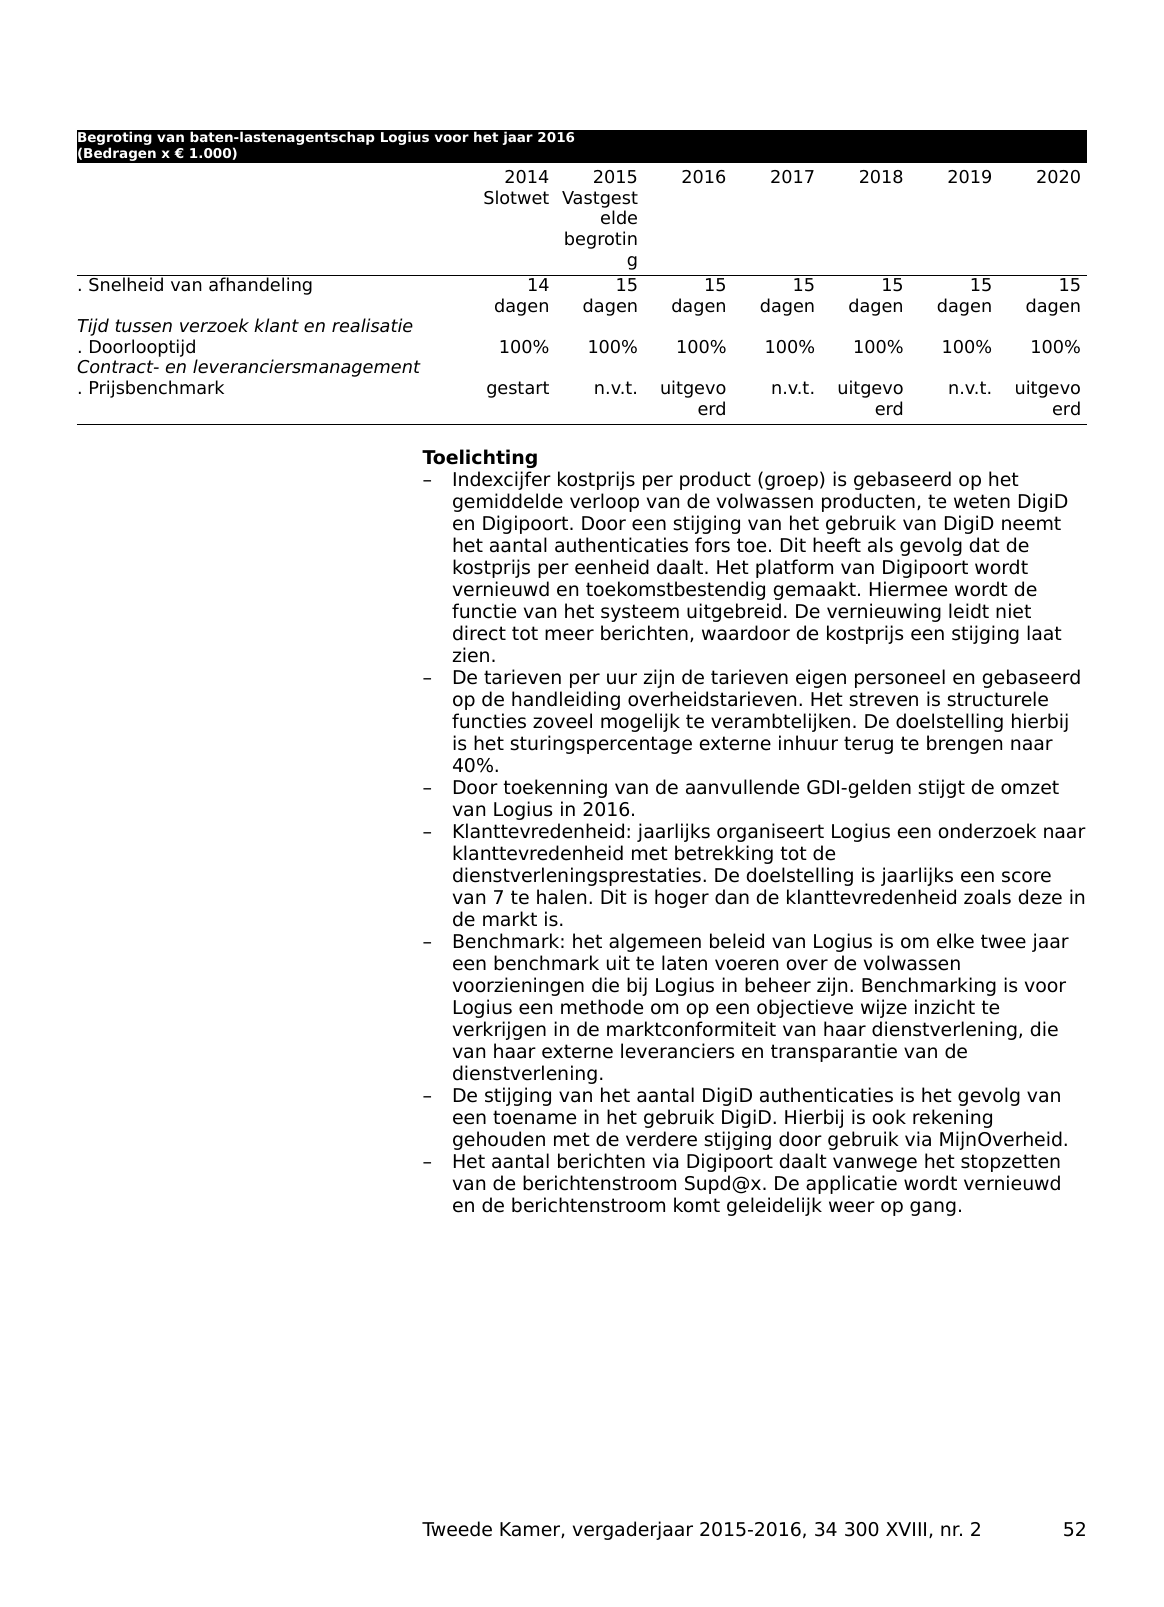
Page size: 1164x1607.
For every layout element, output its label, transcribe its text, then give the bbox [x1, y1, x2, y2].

table_cell 15 dagen [732, 276, 821, 316]
table_cell [998, 358, 1087, 378]
table_cell [77, 163, 466, 275]
table_cell 2014 Slotwet [466, 163, 555, 275]
table_cell [466, 316, 555, 337]
table_cell 15 dagen [998, 276, 1087, 316]
table_cell [555, 358, 644, 378]
text – Het aantal berichten via Digipoort daalt vanwege het stopzetten van de berichtenstroom Supd@x. De applicatie wordt vernieuwd en de berichtenstroom komt geleidelijk weer op gang. [422, 1151, 1087, 1216]
table_cell gestart [466, 378, 555, 424]
table_cell . Prijsbenchmark [77, 378, 466, 424]
table_cell [821, 316, 909, 337]
table_cell uitgevoerd [644, 378, 732, 424]
table_cell . Snelheid van afhandeling [77, 276, 466, 316]
table_cell 2017 [732, 163, 821, 275]
table_cell 2016 [644, 163, 732, 275]
table_cell 100% [644, 337, 732, 357]
table_cell [555, 316, 644, 337]
table_cell n.v.t. [909, 378, 998, 424]
subtitle Toelichting [422, 447, 1087, 469]
text – Klanttevredenheid: jaarlijks organiseert Logius een onderzoek naar klanttevredenheid met betrekking tot de dienstverleningsprestaties. De doelstelling is jaarlijks een score van 7 te halen. Dit is hoger dan de klanttevredenheid zoals deze in de markt is. [422, 821, 1087, 931]
table_cell [998, 316, 1087, 337]
table_cell 2020 [998, 163, 1087, 275]
table_cell 2018 [821, 163, 909, 275]
text – Indexcijfer kostprijs per product (groep) is gebaseerd op het gemiddelde verloop van de volwassen producten, te weten DigiD en Digipoort. Door een stijging van het gebruik van DigiD neemt het aantal authenticaties fors toe. Dit heeft als gevolg dat de kostprijs per eenheid daalt. Het platform van Digipoort wordt vernieuwd en toekomstbestendig gemaakt. Hiermee wordt de functie van het systeem uitgebreid. De vernieuwing leidt niet direct tot meer berichten, waardoor de kostprijs een stijging laat zien. [422, 469, 1087, 667]
table_header Begroting van baten-lastenagentschap Logius voor het jaar 2016 (Bedragen x € 1.000) [77, 130, 1087, 161]
text – De tarieven per uur zijn de tarieven eigen personeel en gebaseerd op de handleiding overheidstarieven. Het streven is structurele functies zoveel mogelijk te verambtelijken. De doelstelling hierbij is het sturingspercentage externe inhuur terug te brengen naar 40%. [422, 667, 1087, 777]
table_cell n.v.t. [732, 378, 821, 424]
table_cell [821, 358, 909, 378]
text – Door toekenning van de aanvullende GDI-gelden stijgt de omzet van Logius in 2016. [422, 777, 1087, 821]
table_cell 100% [466, 337, 555, 357]
table_cell 15 dagen [821, 276, 909, 316]
table_cell uitgevoerd [998, 378, 1087, 424]
table_cell [732, 358, 821, 378]
table_cell n.v.t. [555, 378, 644, 424]
table_cell 100% [909, 337, 998, 357]
table_cell [732, 316, 821, 337]
table_cell 15 dagen [555, 276, 644, 316]
text – De stijging van het aantal DigiD authenticaties is het gevolg van een toename in het gebruik DigiD. Hierbij is ook rekening gehouden met de verdere stijging door gebruik via MijnOverheid. [422, 1084, 1087, 1151]
table_cell 2015 Vastgestelde begroting [555, 163, 644, 275]
text – Benchmark: het algemeen beleid van Logius is om elke twee jaar een benchmark uit te laten voeren over de volwassen voorzieningen die bij Logius in beheer zijn. Benchmarking is voor Logius een methode om op een objectieve wijze inzicht te verkrijgen in de marktconformiteit van haar dienstverlening, die van haar externe leveranciers en transparantie van de dienstverlening. [422, 931, 1087, 1084]
table_cell 100% [821, 337, 909, 357]
table_cell . Doorlooptijd [77, 337, 466, 357]
table_cell [909, 358, 998, 378]
table_cell 100% [998, 337, 1087, 357]
table_cell 14 dagen [466, 276, 555, 316]
table_cell 15 dagen [909, 276, 998, 316]
table_cell [466, 358, 555, 378]
table_cell [644, 358, 732, 378]
table_cell 15 dagen [644, 276, 732, 316]
table_cell [644, 316, 732, 337]
table_cell 100% [732, 337, 821, 357]
table_cell Contract- en leveranciersmanagement [77, 358, 466, 378]
table_cell 2019 [909, 163, 998, 275]
table_cell Tijd tussen verzoek klant en realisatie [77, 316, 466, 337]
table_cell 100% [555, 337, 644, 357]
table_cell uitgevoerd [821, 378, 909, 424]
table_cell [909, 316, 998, 337]
